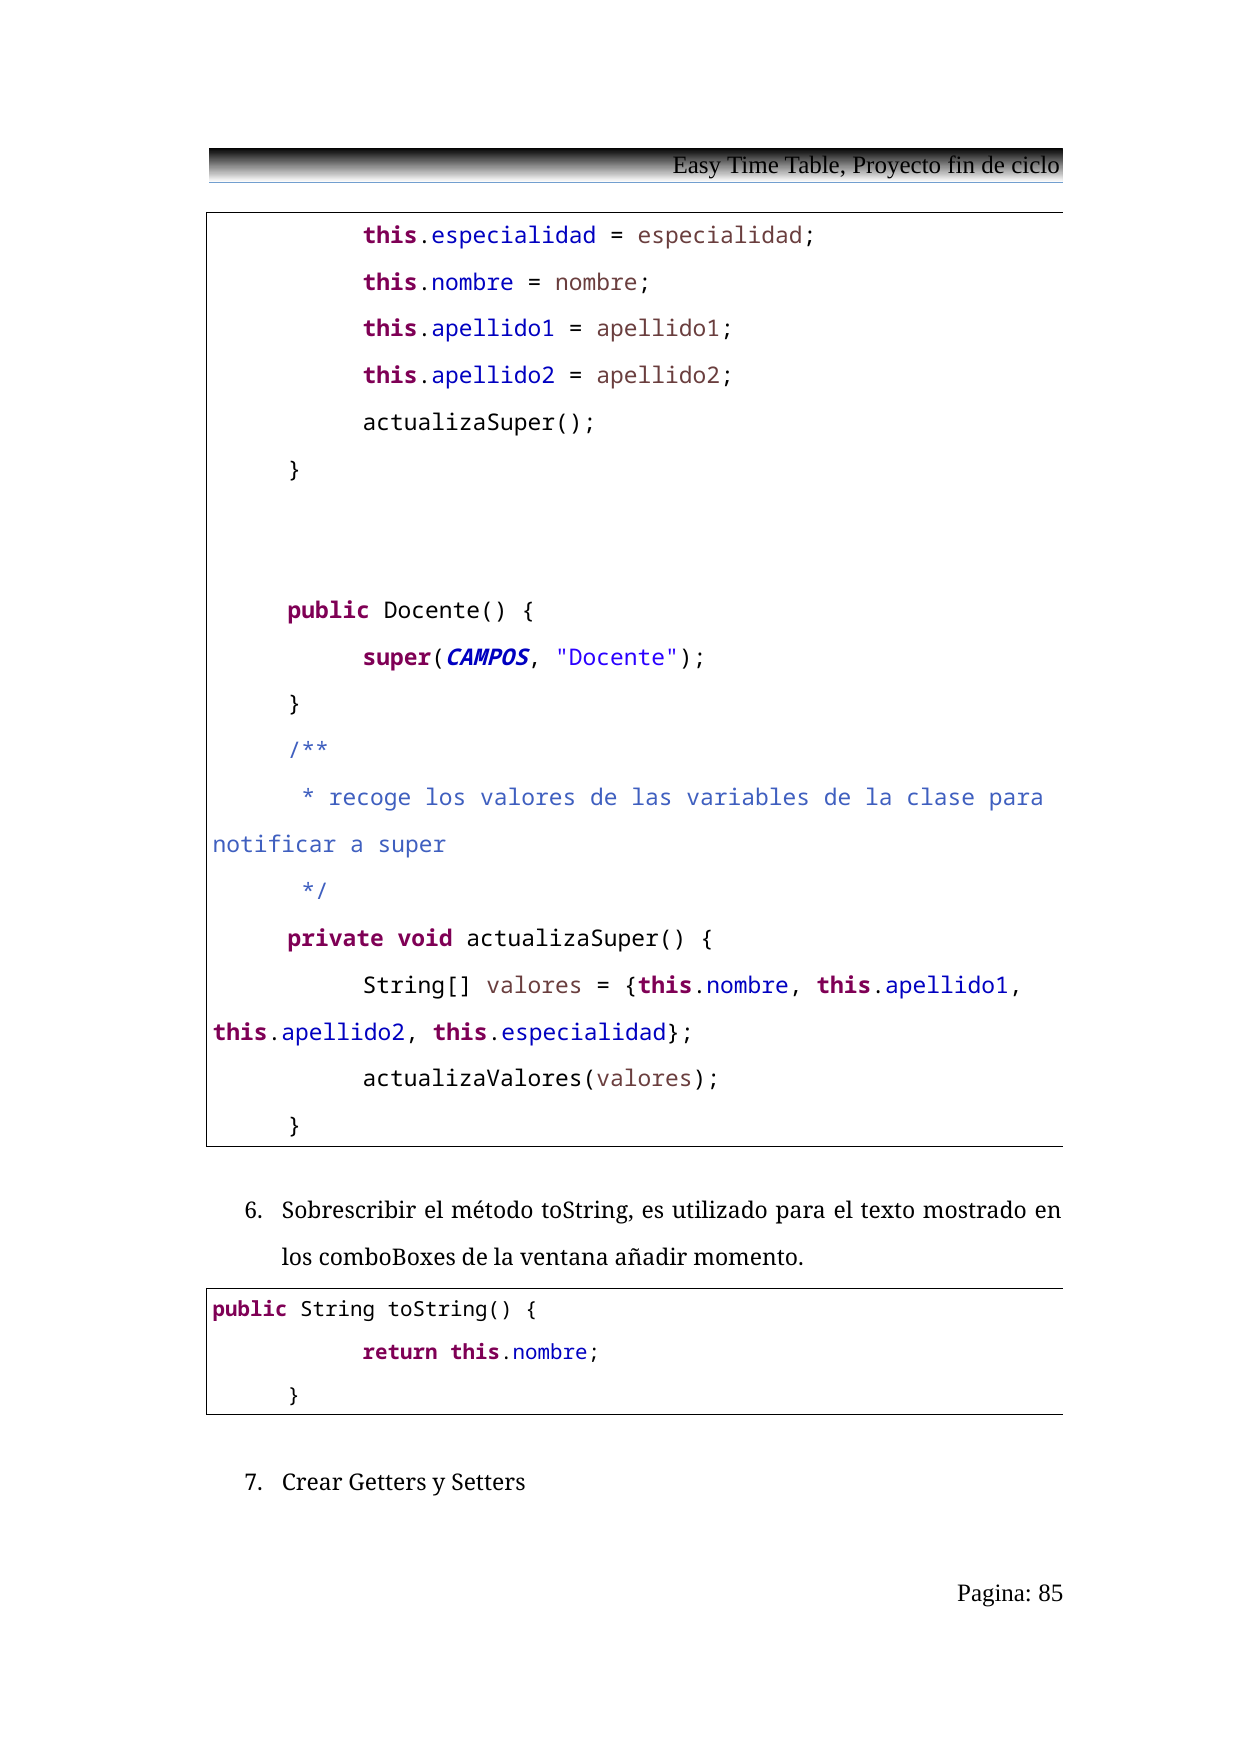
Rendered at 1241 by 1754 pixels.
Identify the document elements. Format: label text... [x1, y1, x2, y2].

list Crear Getters y Setters [244, 1466, 1063, 1497]
table_header this.especialidad = especialidad; this.nombre = nombre; this.apellido1 = apellido1; this.apellido2 = apellido2; actualizaSuper(); } public Docente() { super(CAMPOS, "Docente"); } /** * recoge los valores de las variables de la clase para notificar a super */ private void actualizaSuper() { String[] valores = {this.nombre, this.apellido1, this.apellido2, this.especialidad}; actualizaValores(valores); } [207, 213, 1063, 1146]
table_header public String toString() { return this.nombre; } [207, 1289, 1063, 1414]
list Sobrescribir el método toString, es utilizado para el texto mostrado en los comboBoxes de la ventana añadir momento. [244, 1194, 1063, 1272]
